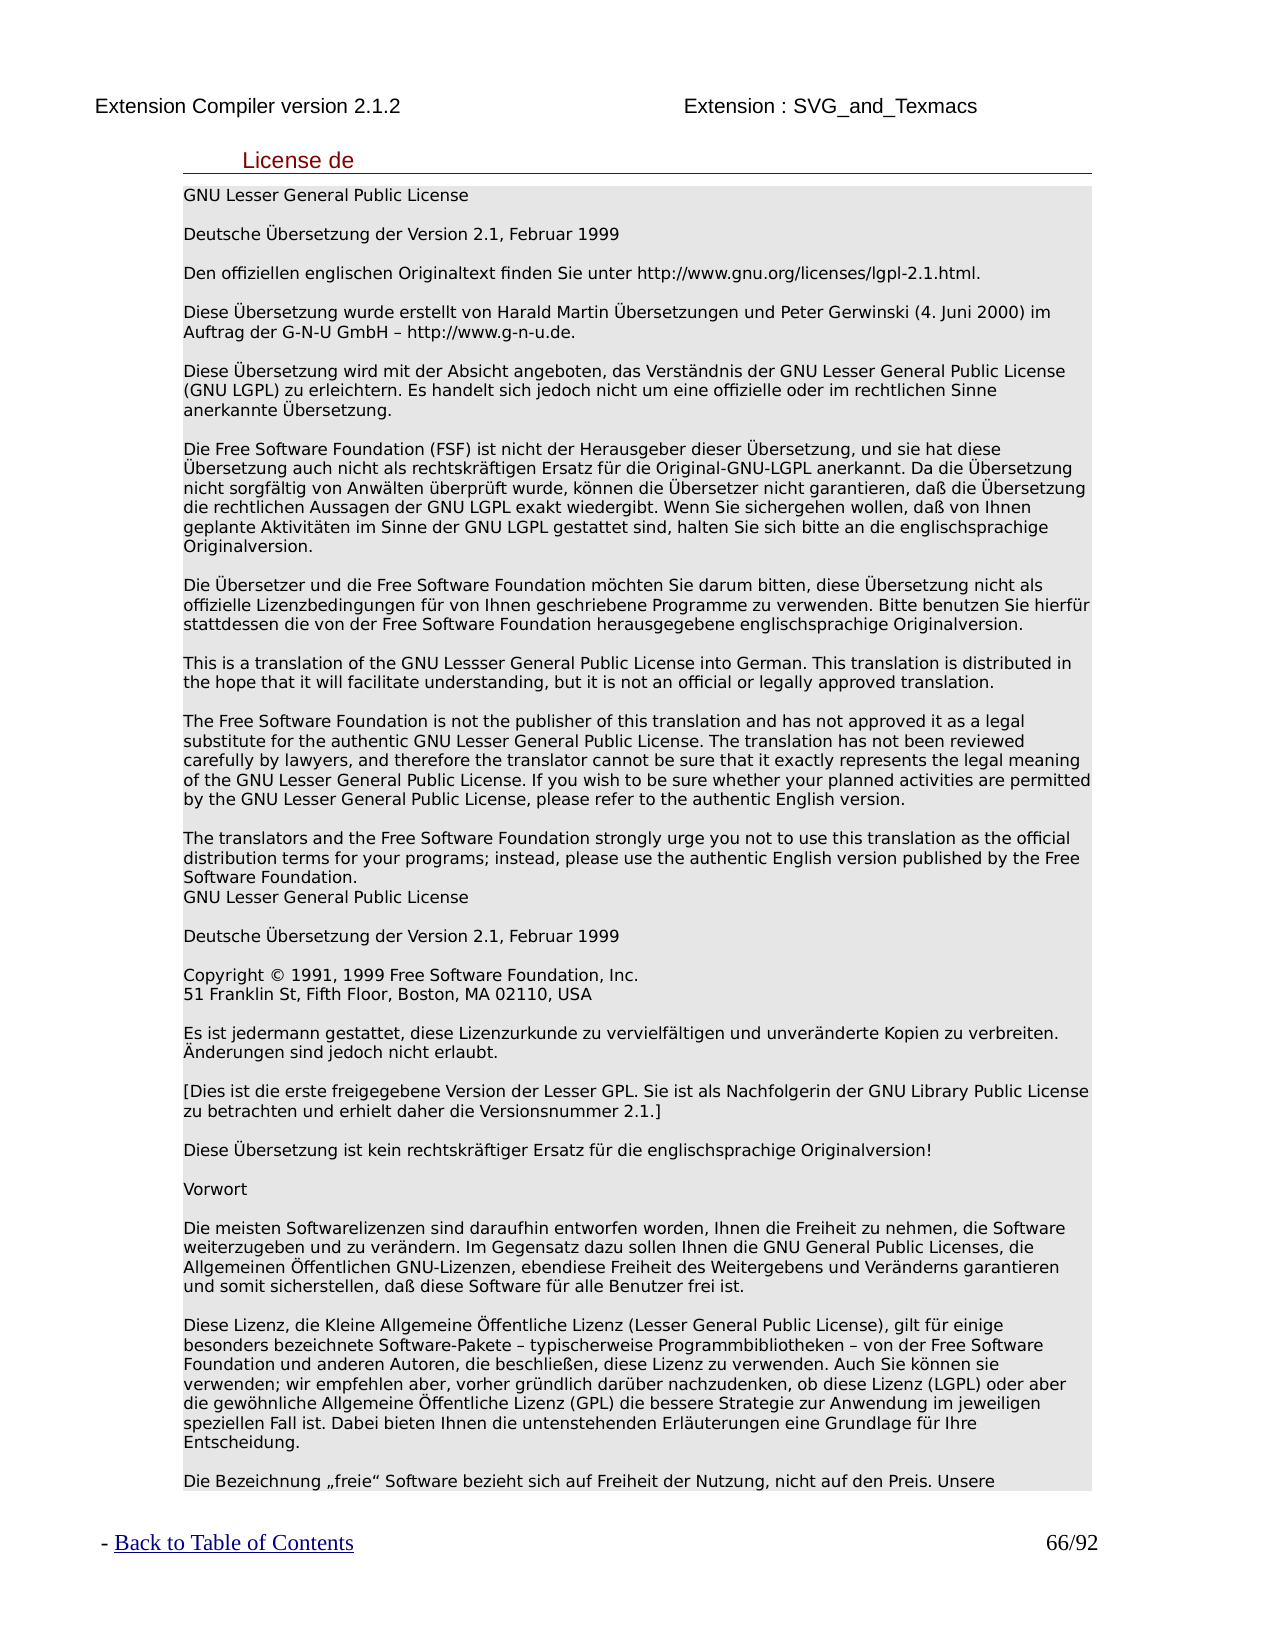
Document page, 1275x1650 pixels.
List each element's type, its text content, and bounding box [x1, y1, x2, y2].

text Den offiziellen englischen Originaltext finden Sie unter http://www.gnu.org/licenses/lgpl-2.1.html. [183, 264, 1092, 284]
text Es ist jedermann gestattet, diese Lizenzurkunde zu vervielfältigen und unveränderte Kopien zu verbreiten. Änderungen sind jedoch nicht erlaubt. [183, 1024, 1092, 1063]
text License de [183, 147, 1092, 173]
text GNU Lesser General Public License [183, 186, 1092, 206]
text Die Bezeichnung „freie“ Software bezieht sich auf Freiheit der Nutzung, nicht auf den Preis. Unsere [183, 1472, 1092, 1491]
text Vorwort [183, 1180, 1092, 1199]
text 51 Franklin St, Fifth Floor, Boston, MA 02110, USA [183, 985, 1092, 1004]
text The Free Software Foundation is not the publisher of this translation and has not approved it as a legal substitute for the authentic GNU Lesser General Public License. The translation has not been reviewed carefully by lawyers, and therefore the translator cannot be sure that it exactly represents the legal meaning of the GNU Lesser General Public License. If you wish to be sure whether your planned activities are permitted by the GNU Lesser General Public License, please refer to the authentic English version. [183, 712, 1092, 810]
text [Dies ist die erste freigegebene Version der Lesser GPL. Sie ist als Nachfolgerin der GNU Library Public License zu betrachten und erhielt daher die Versionsnummer 2.1.] [183, 1082, 1092, 1121]
text This is a translation of the GNU Lessser General Public License into German. This translation is distributed in the hope that it will facilitate understanding, but it is not an official or legally approved translation. [183, 654, 1092, 693]
text Die Übersetzer und die Free Software Foundation möchten Sie darum bitten, diese Übersetzung nicht als offizielle Lizenzbedingungen für von Ihnen geschriebene Programme zu verwenden. Bitte benutzen Sie hierfür stattdessen die von der Free Software Foundation herausgegebene englischsprachige Originalversion. [183, 576, 1092, 634]
text Die meisten Softwarelizenzen sind daraufhin entworfen worden, Ihnen die Freiheit zu nehmen, die Software weiterzugeben und zu verändern. Im Gegensatz dazu sollen Ihnen die GNU General Public Licenses, die Allgemeinen Öffentlichen GNU-Lizenzen, ebendiese Freiheit des Weitergebens und Veränderns garantieren und somit sicherstellen, daß diese Software für alle Benutzer frei ist. [183, 1219, 1092, 1297]
text Diese Übersetzung wird mit der Absicht angeboten, das Verständnis der GNU Lesser General Public License (GNU LGPL) zu erleichtern. Es handelt sich jedoch nicht um eine offizielle oder im rechtlichen Sinne anerkannte Übersetzung. [183, 362, 1092, 420]
text Diese Lizenz, die Kleine Allgemeine Öffentliche Lizenz (Lesser General Public License), gilt für einige besonders bezeichnete Software-Pakete – typischerweise Programmbibliotheken – von der Free Software Foundation und anderen Autoren, die beschließen, diese Lizenz zu verwenden. Auch Sie können sie verwenden; wir empfehlen aber, vorher gründlich darüber nachzudenken, ob diese Lizenz (LGPL) oder aber die gewöhnliche Allgemeine Öffentliche Lizenz (GPL) die bessere Strategie zur Anwendung im jeweiligen speziellen Fall ist. Dabei bieten Ihnen die untenstehenden Erläuterungen eine Grundlage für Ihre Entscheidung. [183, 1316, 1092, 1452]
text Diese Übersetzung wurde erstellt von Harald Martin Übersetzungen und Peter Gerwinski (4. Juni 2000) im Auftrag der G-N-U GmbH – http://www.g-n-u.de. [183, 303, 1092, 342]
text Diese Übersetzung ist kein rechtskräftiger Ersatz für die englischsprachige Originalversion! [183, 1141, 1092, 1160]
text Die Free Software Foundation (FSF) ist nicht der Herausgeber dieser Übersetzung, und sie hat diese Übersetzung auch nicht als rechtskräftigen Ersatz für die Original-GNU-LGPL anerkannt. Da die Übersetzung nicht sorgfältig von Anwälten überprüft wurde, können die Übersetzer nicht garantieren, daß die Übersetzung die rechtlichen Aussagen der GNU LGPL exakt wiedergibt. Wenn Sie sichergehen wollen, daß von Ihnen geplante Aktivitäten im Sinne der GNU LGPL gestattet sind, halten Sie sich bitte an die englischsprachige Originalversion. [183, 439, 1092, 556]
text Deutsche Übersetzung der Version 2.1, Februar 1999 [183, 225, 1092, 245]
text GNU Lesser General Public License [183, 888, 1092, 907]
text Deutsche Übersetzung der Version 2.1, Februar 1999 [183, 927, 1092, 946]
text Copyright © 1991, 1999 Free Software Foundation, Inc. [183, 966, 1092, 985]
text The translators and the Free Software Foundation strongly urge you not to use this translation as the official distribution terms for your programs; instead, please use the authentic English version published by the Free Software Foundation. [183, 829, 1092, 888]
